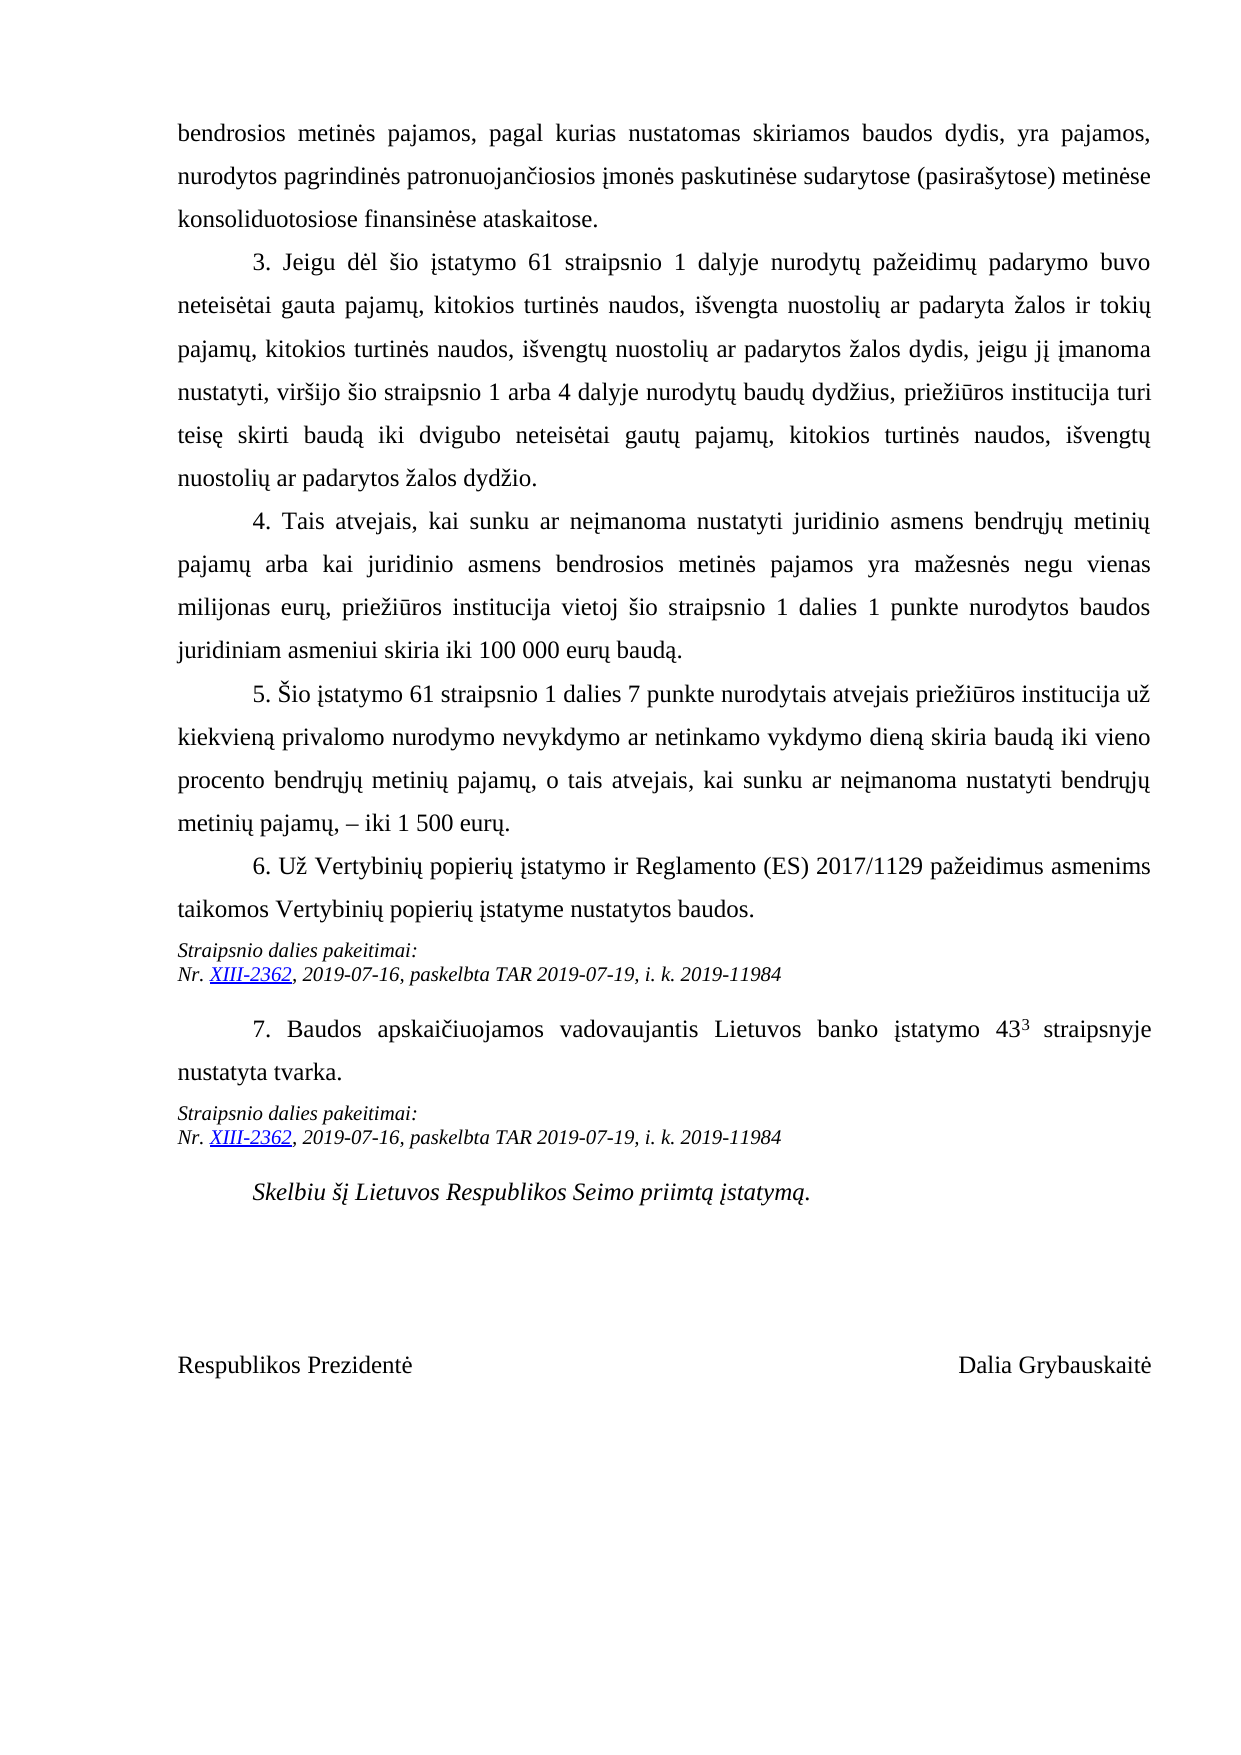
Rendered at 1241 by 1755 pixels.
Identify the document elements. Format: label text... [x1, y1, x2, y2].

text 6. Už Vertybinių popierių įstatymo ir Reglamento (ES) 2017/1129 pažeidimus asmenims taikomos Vertybinių popierių įstatyme nustatytos baudos. [177, 851, 1152, 923]
text bendrosios metinės pajamos, pagal kurias nustatomas skiriamos baudos dydis, yra pajamos, nurodytos pagrindinės patronuojančiosios įmonės paskutinėse sudarytose (pasirašytose) metinėse konsoliduotosiose finansinėse ataskaitose. [177, 118, 1152, 233]
text Straipsnio dalies pakeitimai: [177, 1101, 1152, 1125]
text Skelbiu šį Lietuvos Respublikos Seimo priimtą įstatymą. [177, 1177, 1152, 1206]
text Nr. XIII-2362, 2019-07-16, paskelbta TAR 2019-07-19, i. k. 2019-11984 [177, 1125, 1152, 1149]
text 4. Tais atvejais, kai sunku ar neįmanoma nustatyti juridinio asmens bendrųjų metinių pajamų arba kai juridinio asmens bendrosios metinės pajamos yra mažesnės negu vienas milijonas eurų, priežiūros institucija vietoj šio straipsnio 1 dalies 1 punkte nurodytos baudos juridiniam asmeniui skiria iki 100 000 eurų baudą. [177, 506, 1152, 664]
text 3. Jeigu dėl šio įstatymo 61 straipsnio 1 dalyje nurodytų pažeidimų padarymo buvo neteisėtai gauta pajamų, kitokios turtinės naudos, išvengta nuostolių ar padaryta žalos ir tokių pajamų, kitokios turtinės naudos, išvengtų nuostolių ar padarytos žalos dydis, jeigu jį įmanoma nustatyti, viršijo šio straipsnio 1 arba 4 dalyje nurodytų baudų dydžius, priežiūros institucija turi teisę skirti baudą iki dvigubo neteisėtai gautų pajamų, kitokios turtinės naudos, išvengtų nuostolių ar padarytos žalos dydžio. [177, 247, 1152, 492]
text Nr. XIII-2362, 2019-07-16, paskelbta TAR 2019-07-19, i. k. 2019-11984 [177, 962, 1152, 986]
text Straipsnio dalies pakeitimai: [177, 937, 1152, 962]
text 5. Šio įstatymo 61 straipsnio 1 dalies 7 punkte nurodytais atvejais priežiūros institucija už kiekvieną privalomo nurodymo nevykdymo ar netinkamo vykdymo dieną skiria baudą iki vieno procento bendrųjų metinių pajamų, o tais atvejais, kai sunku ar neįmanoma nustatyti bendrųjų metinių pajamų, – iki 1 500 eurų. [177, 679, 1152, 837]
text 7. Baudos apskaičiuojamos vadovaujantis Lietuvos banko įstatymo 433 straipsnyje nustatyta tvarka. [177, 1014, 1152, 1086]
text Respublikos Prezidentė Dalia Grybauskaitė [177, 1350, 1152, 1379]
